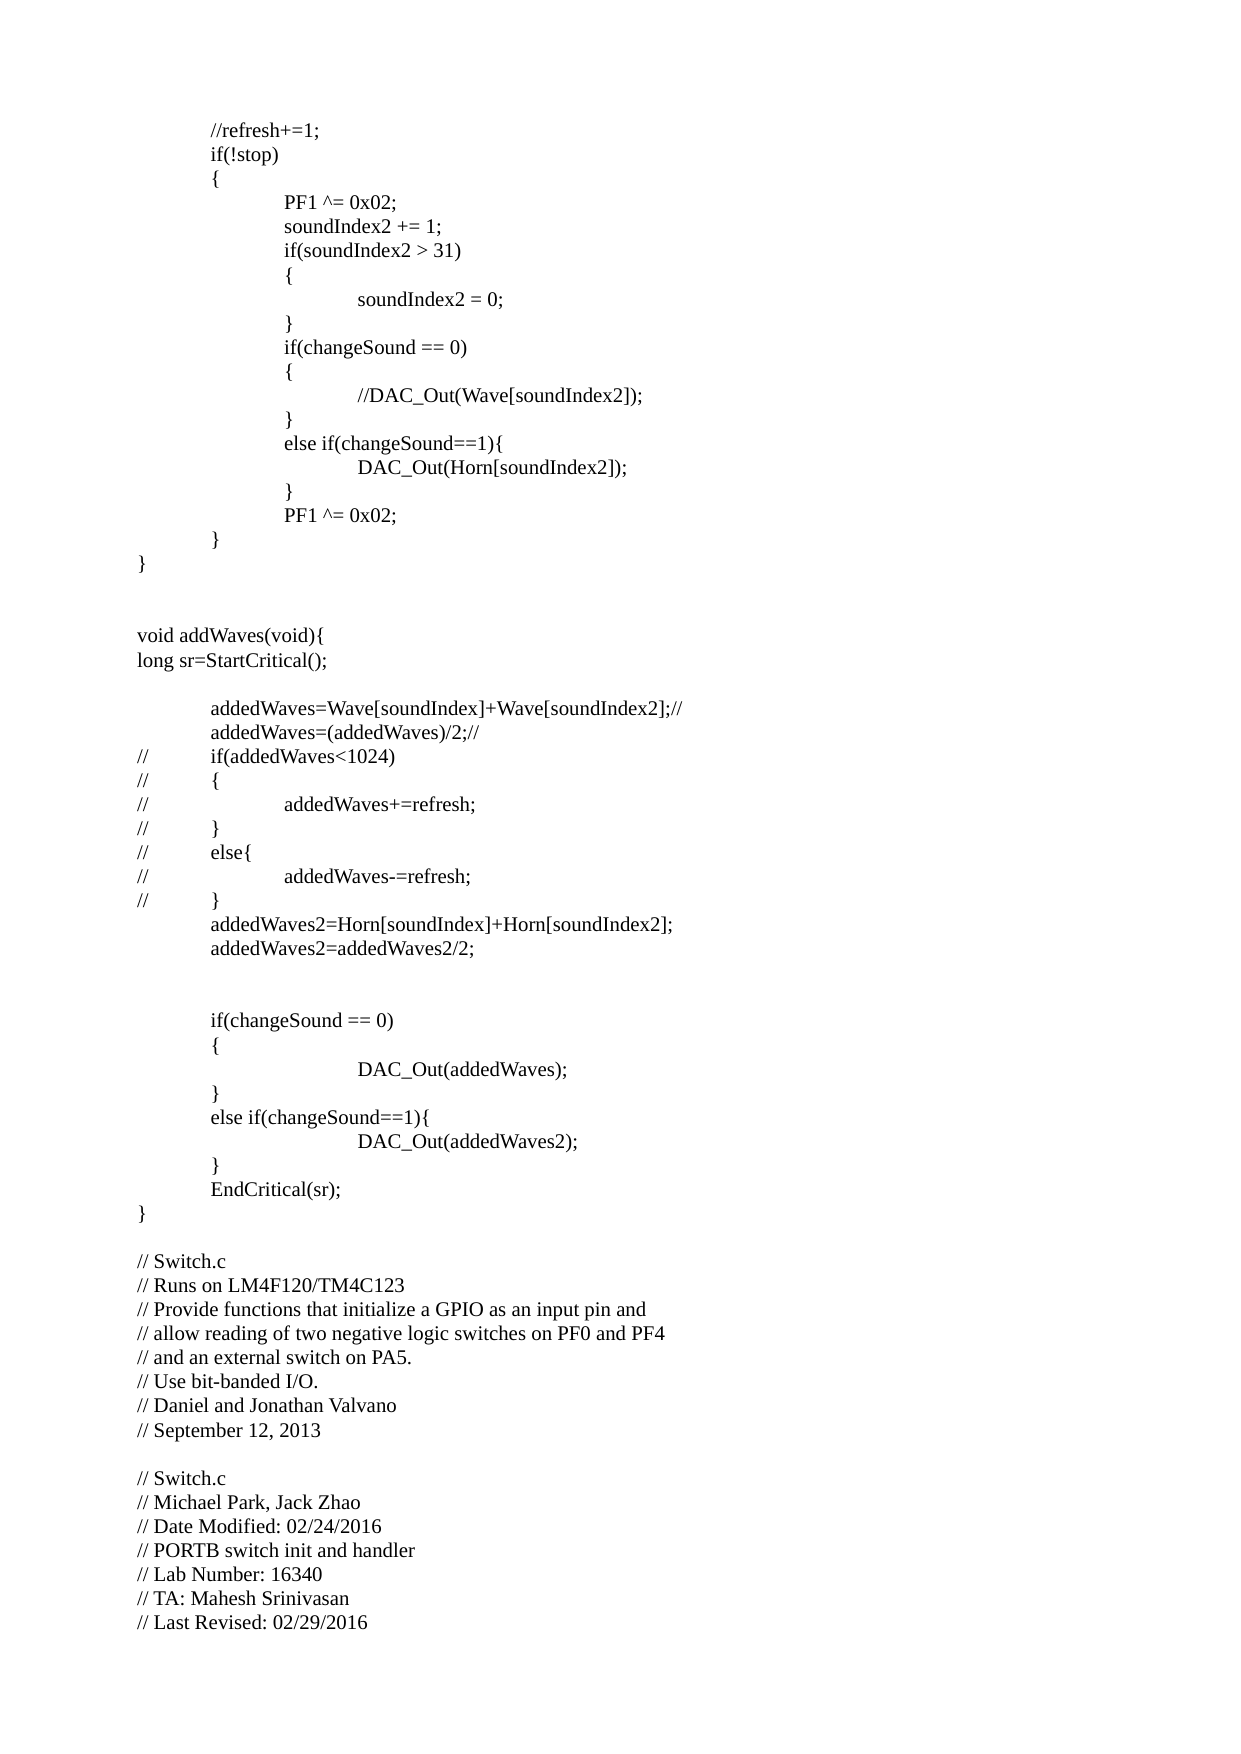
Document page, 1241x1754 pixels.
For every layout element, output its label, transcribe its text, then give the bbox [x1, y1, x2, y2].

text // Switch.c [137, 1249, 1122, 1273]
text // } [137, 816, 1122, 840]
text void addWaves(void){ [137, 623, 1122, 647]
text { [137, 166, 1122, 190]
text soundIndex2 = 0; [137, 287, 1122, 311]
text PF1 ^= 0x02; [137, 503, 1122, 527]
text addedWaves2=addedWaves2/2; [137, 936, 1122, 960]
text addedWaves=Wave[soundIndex]+Wave[soundIndex2];// [137, 696, 1122, 720]
text // September 12, 2013 [137, 1417, 1122, 1442]
text PF1 ^= 0x02; [137, 190, 1122, 214]
text { [137, 359, 1122, 383]
text // } [137, 888, 1122, 912]
text else if(changeSound==1){ [137, 1105, 1122, 1129]
text } [137, 311, 1122, 335]
text // Switch.c [137, 1466, 1122, 1490]
text if(soundIndex2 > 31) [137, 238, 1122, 262]
text else if(changeSound==1){ [137, 431, 1122, 455]
text { [137, 262, 1122, 287]
text // else{ [137, 840, 1122, 864]
text // { [137, 768, 1122, 792]
text // and an external switch on PA5. [137, 1345, 1122, 1369]
text EndCritical(sr); [137, 1177, 1122, 1201]
text if(changeSound == 0) [137, 1008, 1122, 1032]
text // allow reading of two negative logic switches on PF0 and PF4 [137, 1321, 1122, 1345]
text // Runs on LM4F120/TM4C123 [137, 1273, 1122, 1297]
text } [137, 1201, 1122, 1225]
text } [137, 1153, 1122, 1177]
text // Michael Park, Jack Zhao [137, 1490, 1122, 1514]
text // Use bit-banded I/O. [137, 1369, 1122, 1393]
text } [137, 527, 1122, 551]
text if(!stop) [137, 142, 1122, 166]
text // addedWaves+=refresh; [137, 792, 1122, 816]
text // Provide functions that initialize a GPIO as an input pin and [137, 1297, 1122, 1321]
text // Daniel and Jonathan Valvano [137, 1393, 1122, 1417]
text // addedWaves-=refresh; [137, 864, 1122, 888]
text //DAC_Out(Wave[soundIndex2]); [137, 383, 1122, 407]
text // TA: Mahesh Srinivasan [137, 1586, 1122, 1610]
text addedWaves2=Horn[soundIndex]+Horn[soundIndex2]; [137, 912, 1122, 936]
text } [137, 407, 1122, 431]
text } [137, 551, 1122, 575]
text { [137, 1032, 1122, 1057]
text // PORTB switch init and handler [137, 1538, 1122, 1562]
text DAC_Out(addedWaves2); [137, 1129, 1122, 1153]
text // Last Revised: 02/29/2016 [137, 1610, 1122, 1634]
text // Lab Number: 16340 [137, 1562, 1122, 1586]
text soundIndex2 += 1; [137, 214, 1122, 238]
text //refresh+=1; [137, 118, 1122, 142]
text // Date Modified: 02/24/2016 [137, 1514, 1122, 1538]
text // if(addedWaves<1024) [137, 744, 1122, 768]
text DAC_Out(Horn[soundIndex2]); [137, 455, 1122, 479]
text long sr=StartCritical(); [137, 647, 1122, 672]
text } [137, 479, 1122, 503]
text } [137, 1081, 1122, 1105]
text DAC_Out(addedWaves); [137, 1057, 1122, 1081]
text if(changeSound == 0) [137, 335, 1122, 359]
text addedWaves=(addedWaves)/2;// [137, 720, 1122, 744]
